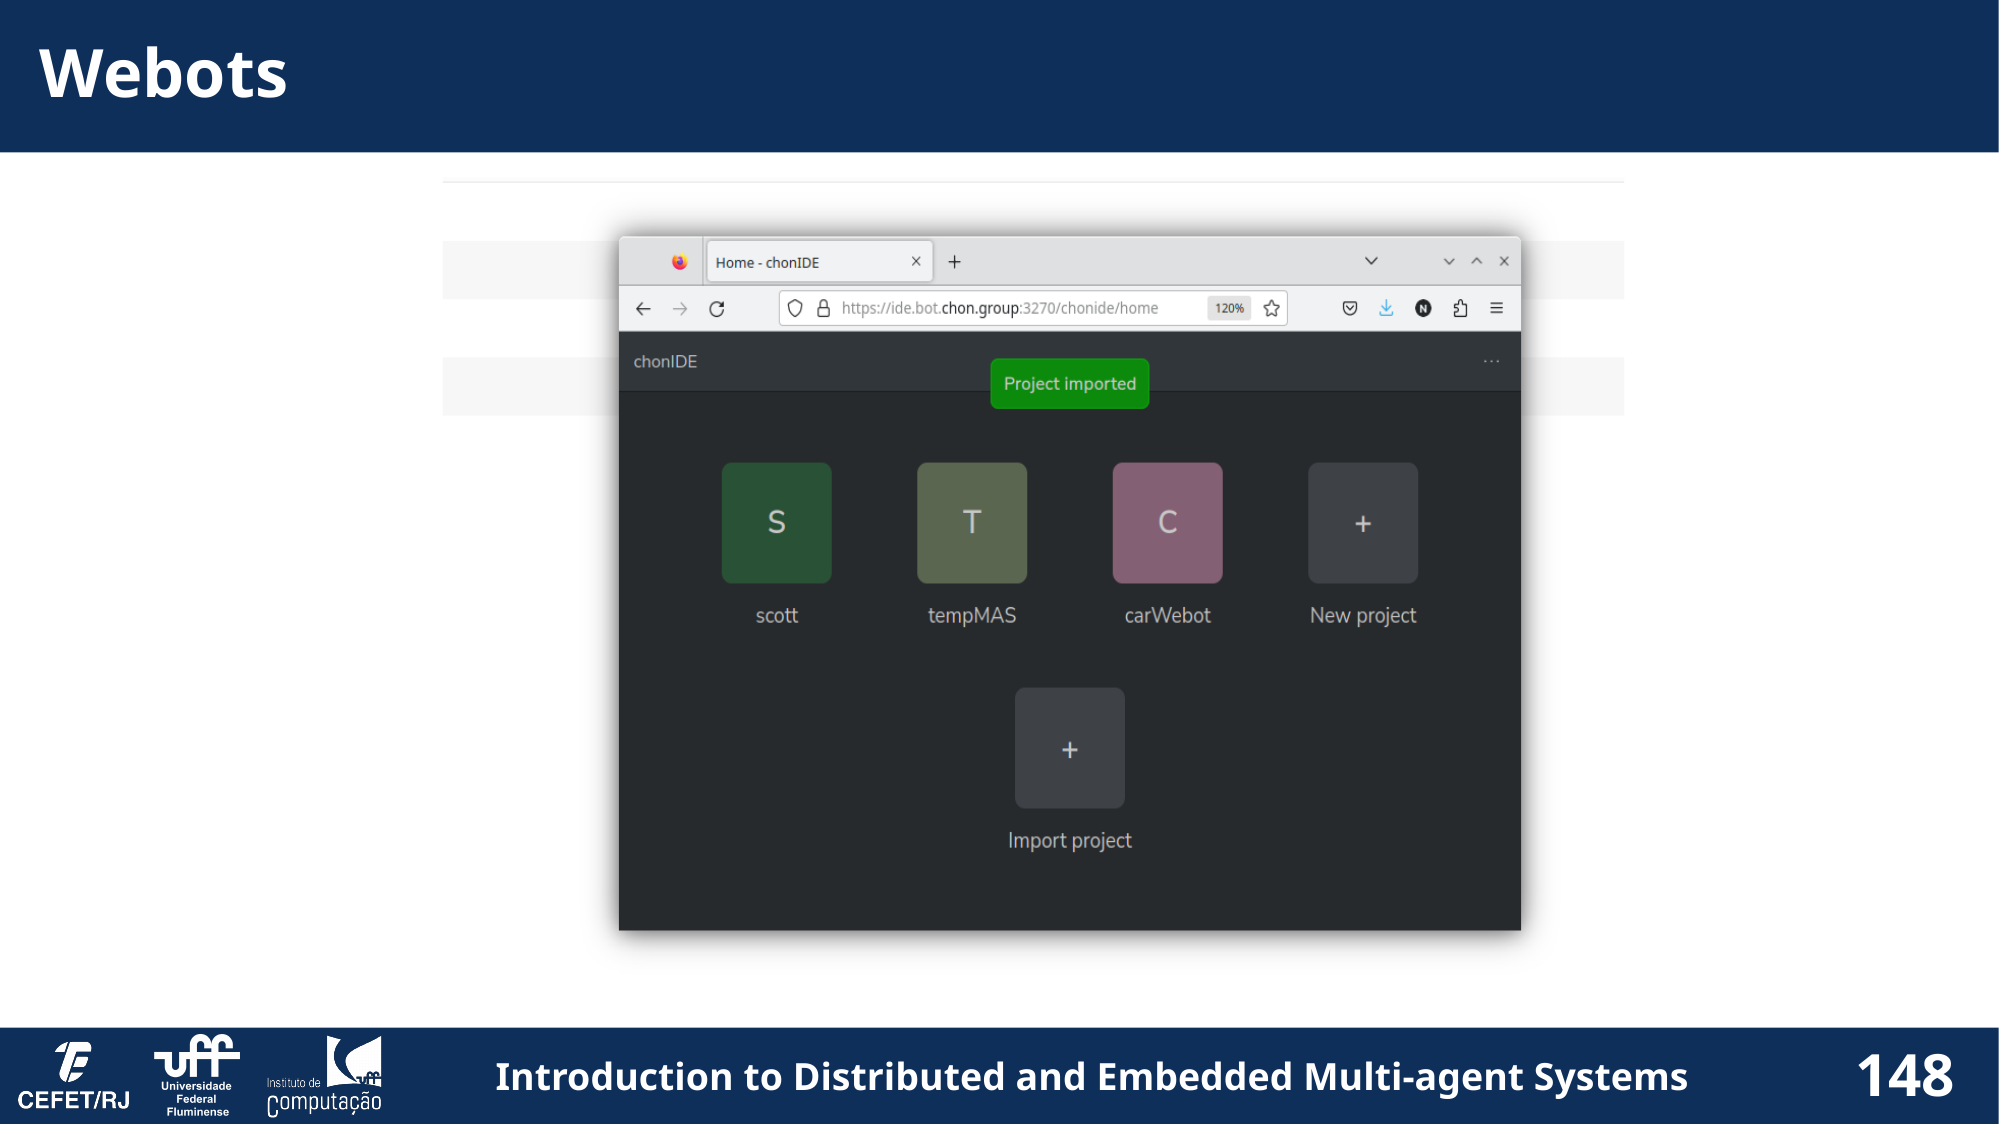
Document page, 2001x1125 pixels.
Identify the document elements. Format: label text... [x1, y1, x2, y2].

picture [18, 1021, 129, 1125]
text_box Webots [25, 23, 1998, 116]
picture [442, 177, 1625, 1027]
picture [265, 1033, 383, 1118]
picture [153, 1033, 241, 1121]
